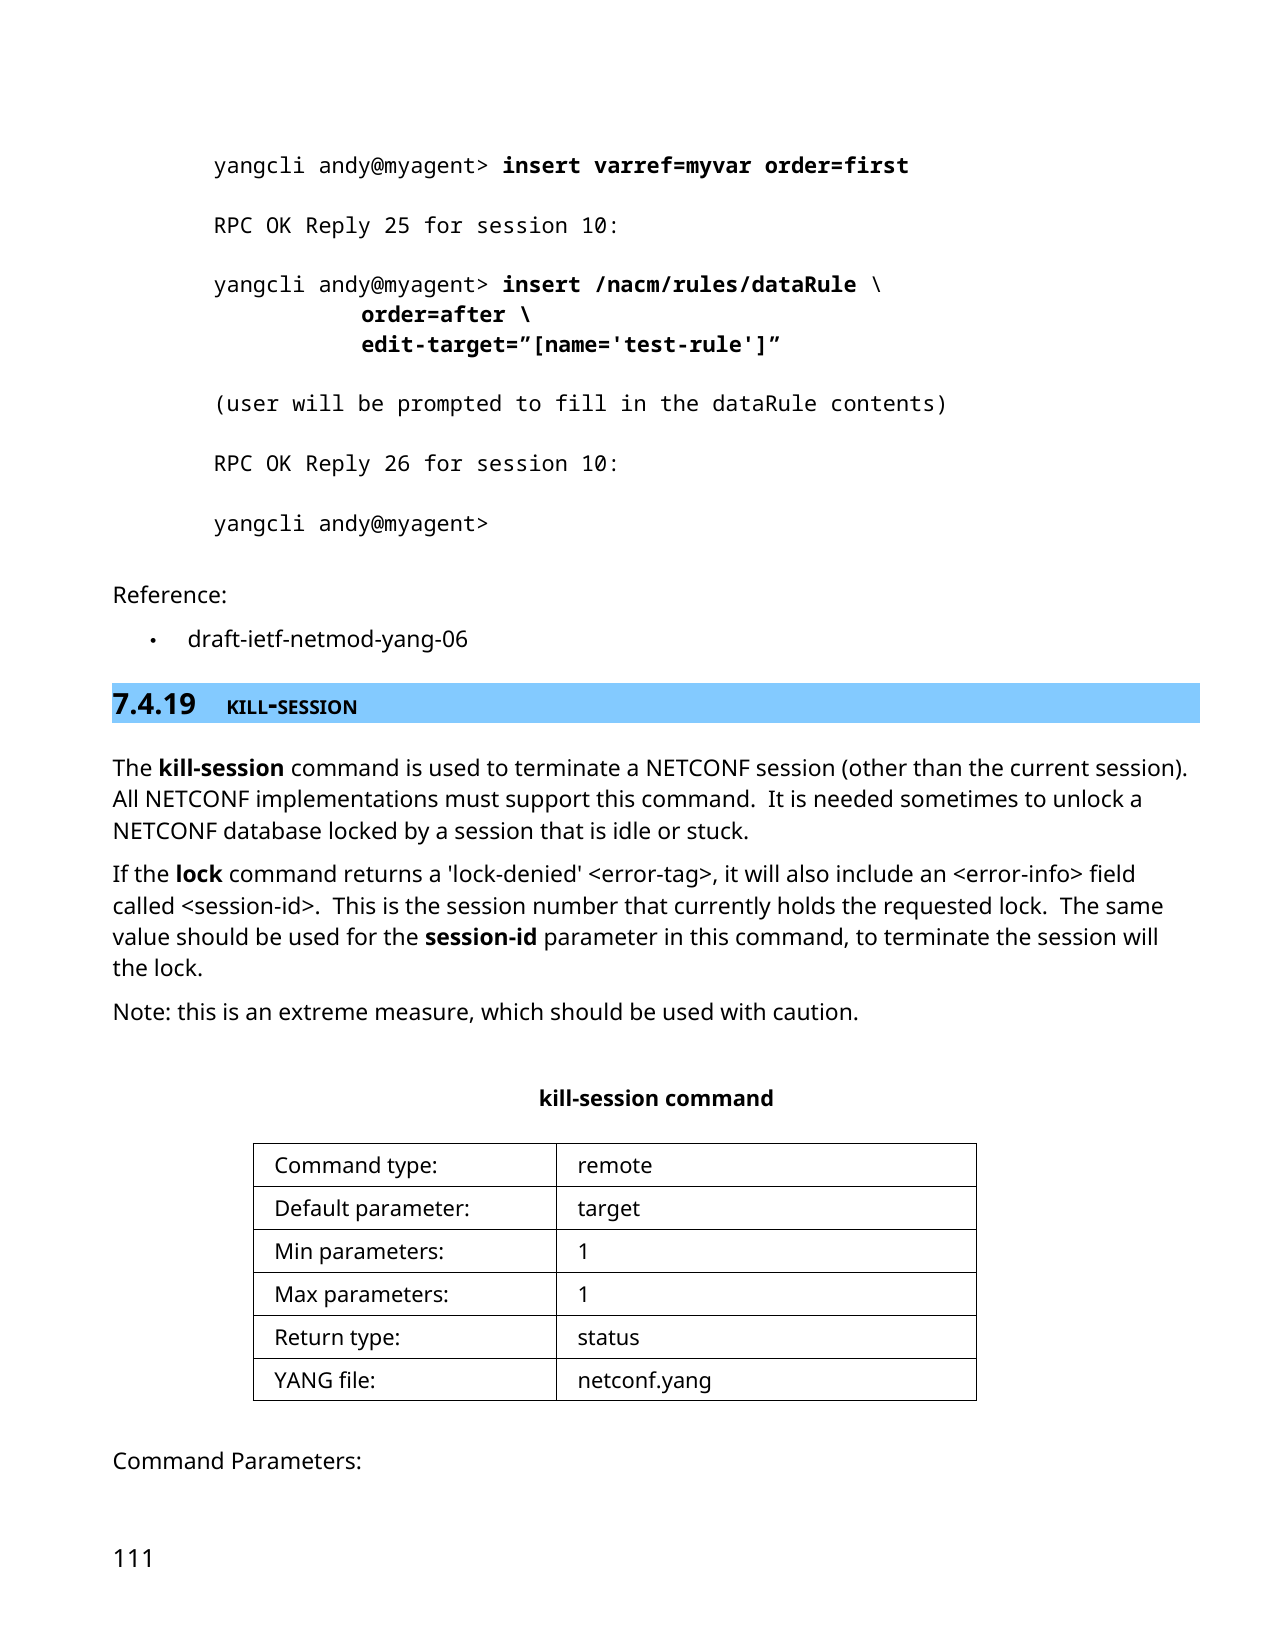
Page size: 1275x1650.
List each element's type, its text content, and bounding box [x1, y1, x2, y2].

table_cell 1 [557, 1273, 976, 1314]
table_cell target [557, 1187, 976, 1229]
table_cell Return type: [254, 1316, 556, 1357]
table_cell status [557, 1316, 976, 1357]
text Command Parameters: [112, 1445, 1200, 1476]
table_cell 1 [557, 1230, 976, 1272]
text yangcli andy@myagent> insert varref=myvar order=first RPC OK Reply 25 for session 10: yangcli andy@myagent> insert /nacm/rules/dataRule \ order=after \ edit-target=”[name='test-rule']” (user will be prompted to fill in the dataRule contents) RPC OK Reply 26 for session 10: yangcli andy@myagent> [139, 150, 1200, 567]
text The kill-session command is used to terminate a NETCONF session (other than the current session). All NETCONF implementations must support this command. It is needed sometimes to unlock a NETCONF database locked by a session that is idle or stuck. [112, 752, 1200, 846]
table_cell Max parameters: [254, 1273, 556, 1314]
table_cell netconf.yang [557, 1359, 976, 1400]
table_cell YANG file: [254, 1359, 556, 1400]
text Note: this is an extreme measure, which should be used with caution. [112, 996, 1200, 1027]
table_header remote [557, 1144, 976, 1186]
subtitle kill-session command [127, 1083, 1185, 1113]
table_cell Default parameter: [254, 1187, 556, 1229]
text Reference: [112, 579, 1200, 610]
text If the lock command returns a 'lock-denied' <error-tag>, it will also include an <error-info> field called <session-id>. This is the session number that currently holds the requested lock. The same value should be used for the session-id parameter in this command, to terminate the session will the lock. [112, 858, 1200, 983]
table_cell Min parameters: [254, 1230, 556, 1272]
subtitle kill-session [112, 683, 1200, 723]
table_header Command type: [254, 1144, 556, 1186]
list draft-ietf-netmod-yang-06 [150, 623, 1200, 654]
